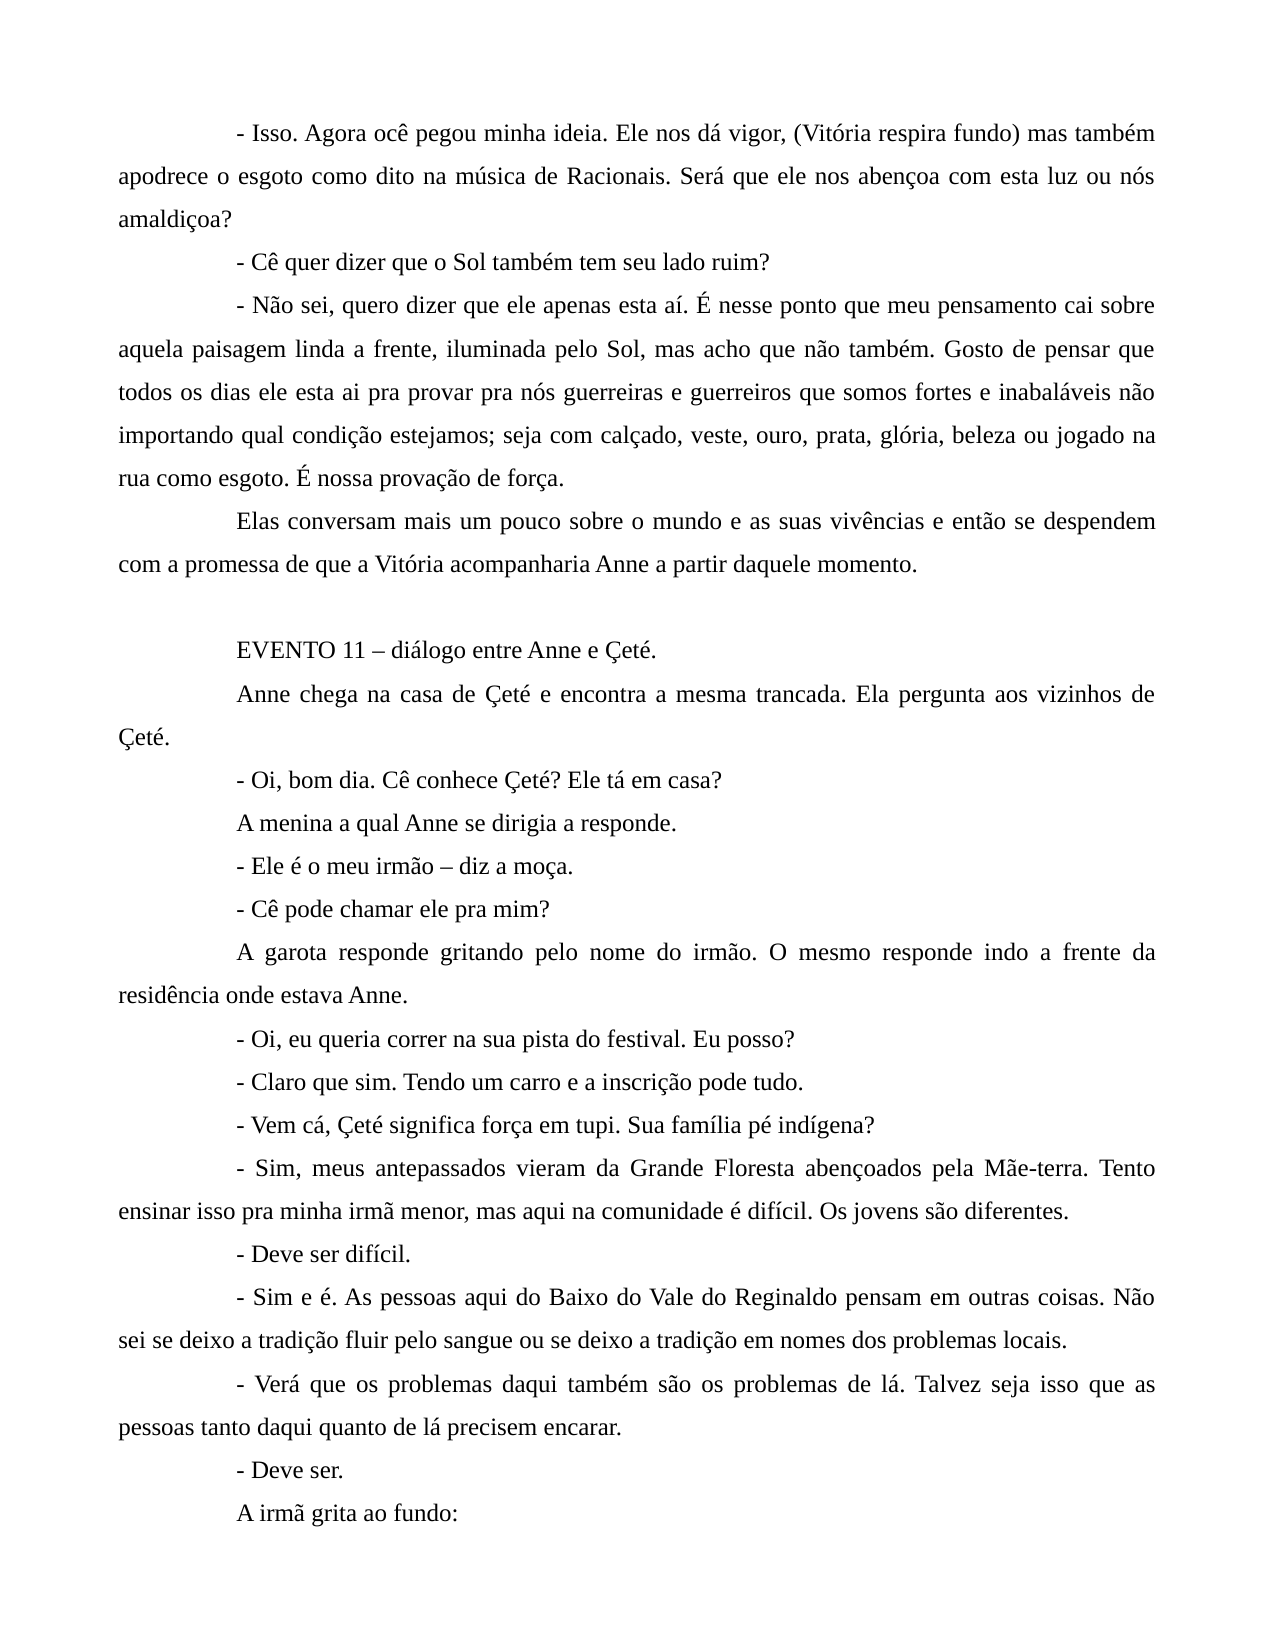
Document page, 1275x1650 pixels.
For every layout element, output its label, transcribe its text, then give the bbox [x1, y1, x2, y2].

text A irmã grita ao fundo: [118, 1498, 1157, 1527]
text - Não sei, quero dizer que ele apenas esta aí. É nesse ponto que meu pensamento cai sobre aquela paisagem linda a frente, iluminada pelo Sol, mas acho que não também. Gosto de pensar que todos os dias ele esta ai pra provar pra nós guerreiras e guerreiros que somos fortes e inabaláveis não importando qual condição estejamos; seja com calçado, veste, ouro, prata, glória, beleza ou jogado na rua como esgoto. É nossa provação de força. [118, 291, 1157, 492]
text Anne chega na casa de Çeté e encontra a mesma trancada. Ela pergunta aos vizinhos de Çeté. [118, 679, 1157, 751]
text - Vem cá, Çeté significa força em tupi. Sua família pé indígena? [118, 1110, 1157, 1139]
text - Sim e é. As pessoas aqui do Baixo do Vale do Reginaldo pensam em outras coisas. Não sei se deixo a tradição fluir pelo sangue ou se deixo a tradição em nomes dos problemas locais. [118, 1282, 1157, 1354]
text - Cê pode chamar ele pra mim? [118, 894, 1157, 923]
text - Deve ser. [118, 1455, 1157, 1484]
text - Ele é o meu irmão – diz a moça. [118, 851, 1157, 880]
text - Cê quer dizer que o Sol também tem seu lado ruim? [118, 247, 1157, 276]
text - Deve ser difícil. [118, 1239, 1157, 1268]
text EVENTO 11 – diálogo entre Anne e Çeté. [118, 636, 1157, 664]
text - Oi, eu queria correr na sua pista do festival. Eu posso? [118, 1024, 1157, 1052]
text A garota responde gritando pelo nome do irmão. O mesmo responde indo a frente da residência onde estava Anne. [118, 937, 1157, 1009]
text - Isso. Agora ocê pegou minha ideia. Ele nos dá vigor, (Vitória respira fundo) mas também apodrece o esgoto como dito na música de Racionais. Será que ele nos abençoa com esta luz ou nós amaldiçoa? [118, 118, 1157, 233]
text - Verá que os problemas daqui também são os problemas de lá. Talvez seja isso que as pessoas tanto daqui quanto de lá precisem encarar. [118, 1369, 1157, 1441]
text - Claro que sim. Tendo um carro e a inscrição pode tudo. [118, 1067, 1157, 1096]
text A menina a qual Anne se dirigia a responde. [118, 808, 1157, 837]
text - Sim, meus antepassados vieram da Grande Floresta abençoados pela Mãe-terra. Tento ensinar isso pra minha irmã menor, mas aqui na comunidade é difícil. Os jovens são diferentes. [118, 1153, 1157, 1225]
text Elas conversam mais um pouco sobre o mundo e as suas vivências e então se despendem com a promessa de que a Vitória acompanharia Anne a partir daquele momento. [118, 506, 1157, 578]
text - Oi, bom dia. Cê conhece Çeté? Ele tá em casa? [118, 765, 1157, 794]
